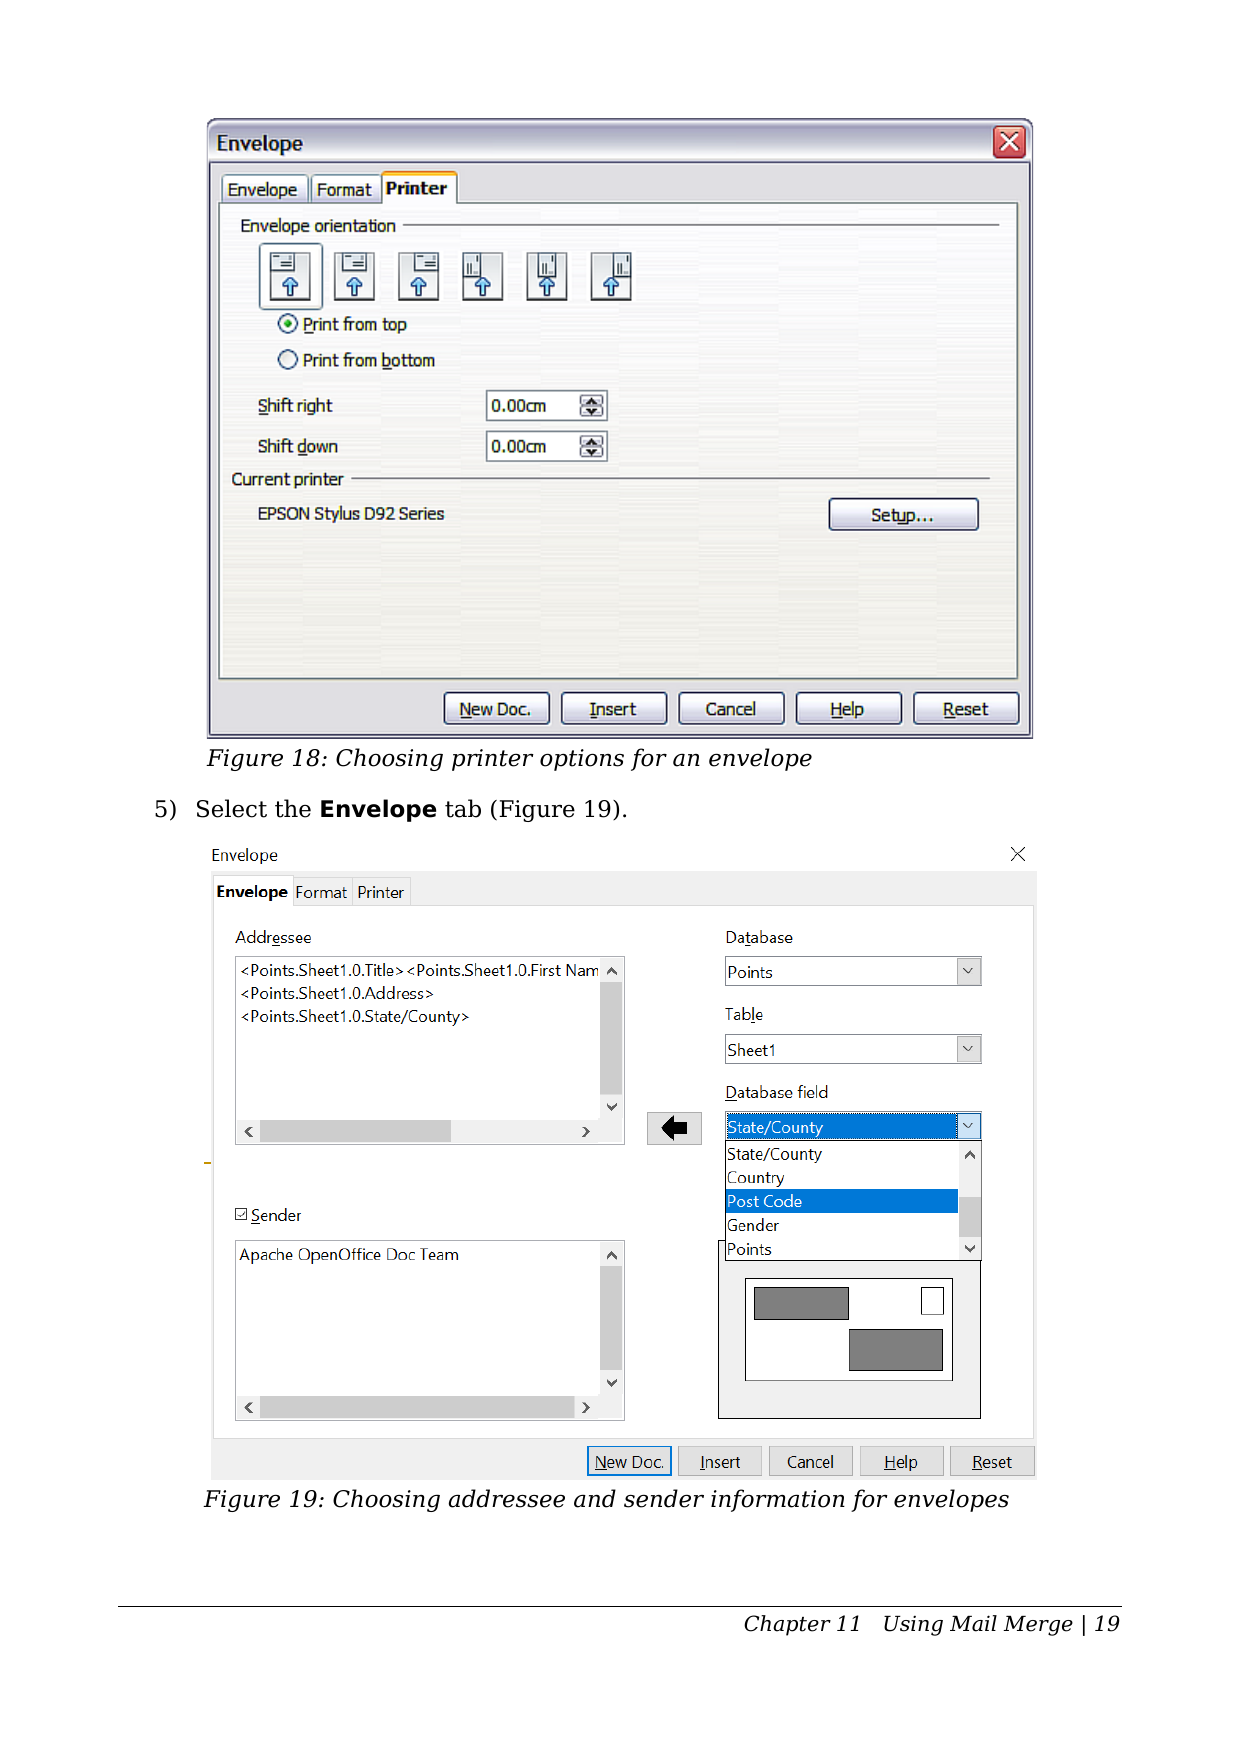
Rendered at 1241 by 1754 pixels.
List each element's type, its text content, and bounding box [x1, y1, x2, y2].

list Select the Envelope tab (Figure 19). [177, 797, 1122, 823]
text Figure 18: Choosing printer options for an envelope [207, 745, 1033, 771]
picture [206, 118, 1034, 739]
text Figure 19: Choosing addressee and sender information for envelopes [204, 1486, 1036, 1513]
picture [211, 841, 1037, 1480]
